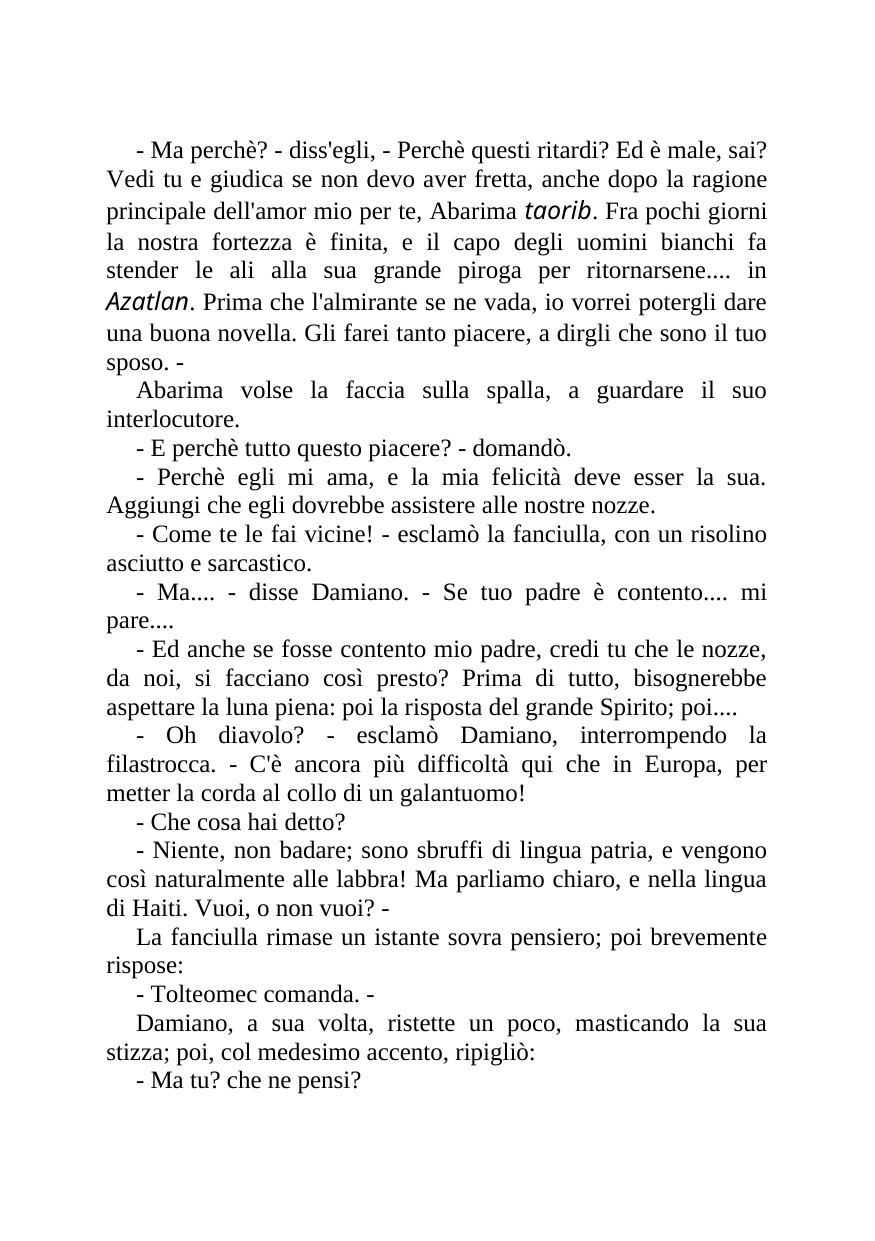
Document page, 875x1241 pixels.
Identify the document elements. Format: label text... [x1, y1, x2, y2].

text Abarima volse la faccia sulla spalla, a guardare il suo interlocutore. [106, 376, 768, 433]
text - Ed anche se fosse contento mio padre, credi tu che le nozze, da noi, si facciano così presto? Prima di tutto, bisognerebbe aspettare la luna piena: poi la risposta del grande Spirito; poi.... [106, 634, 768, 721]
text - Che cosa hai detto? [106, 807, 768, 836]
text La fanciulla rimase un istante sovra pensiero; poi brevemente rispose: [106, 922, 768, 979]
text - Ma perchè? - diss'egli, - Perchè questi ritardi? Ed è male, sai? Vedi tu e giudica se non devo aver fretta, anche dopo la ragione principale dell'amor mio per te, Abarima taorib. Fra pochi giorni la nostra fortezza è finita, e il capo degli uomini bianchi fa stender le ali alla sua grande piroga per ritornarsene.... in Azatlan. Prima che l'almirante se ne vada, io vorrei potergli dare una buona novella. Gli farei tanto piacere, a dirgli che sono il tuo sposo. - [106, 135, 768, 376]
text - Niente, non badare; sono sbruffi di lingua patria, e vengono così naturalmente alle labbra! Ma parliamo chiaro, e nella lingua di Haiti. Vuoi, o non vuoi? - [106, 836, 768, 922]
text - Oh diavolo? - esclamò Damiano, interrompendo la filastrocca. - C'è ancora più difficoltà qui che in Europa, per metter la corda al collo di un galantuomo! [106, 721, 768, 807]
text - Ma.... - disse Damiano. - Se tuo padre è contento.... mi pare.... [106, 577, 768, 634]
text - E perchè tutto questo piacere? - domandò. [106, 433, 768, 462]
text - Tolteomec comanda. - [106, 979, 768, 1008]
text - Come te le fai vicine! - esclamò la fanciulla, con un risolino asciutto e sarcastico. [106, 519, 768, 577]
text - Perchè egli mi ama, e la mia felicità deve esser la sua. Aggiungi che egli dovrebbe assistere alle nostre nozze. [106, 462, 768, 519]
text - Ma tu? che ne pensi? [106, 1066, 768, 1094]
text Damiano, a sua volta, ristette un poco, masticando la sua stizza; poi, col medesimo accento, ripigliò: [106, 1008, 768, 1066]
